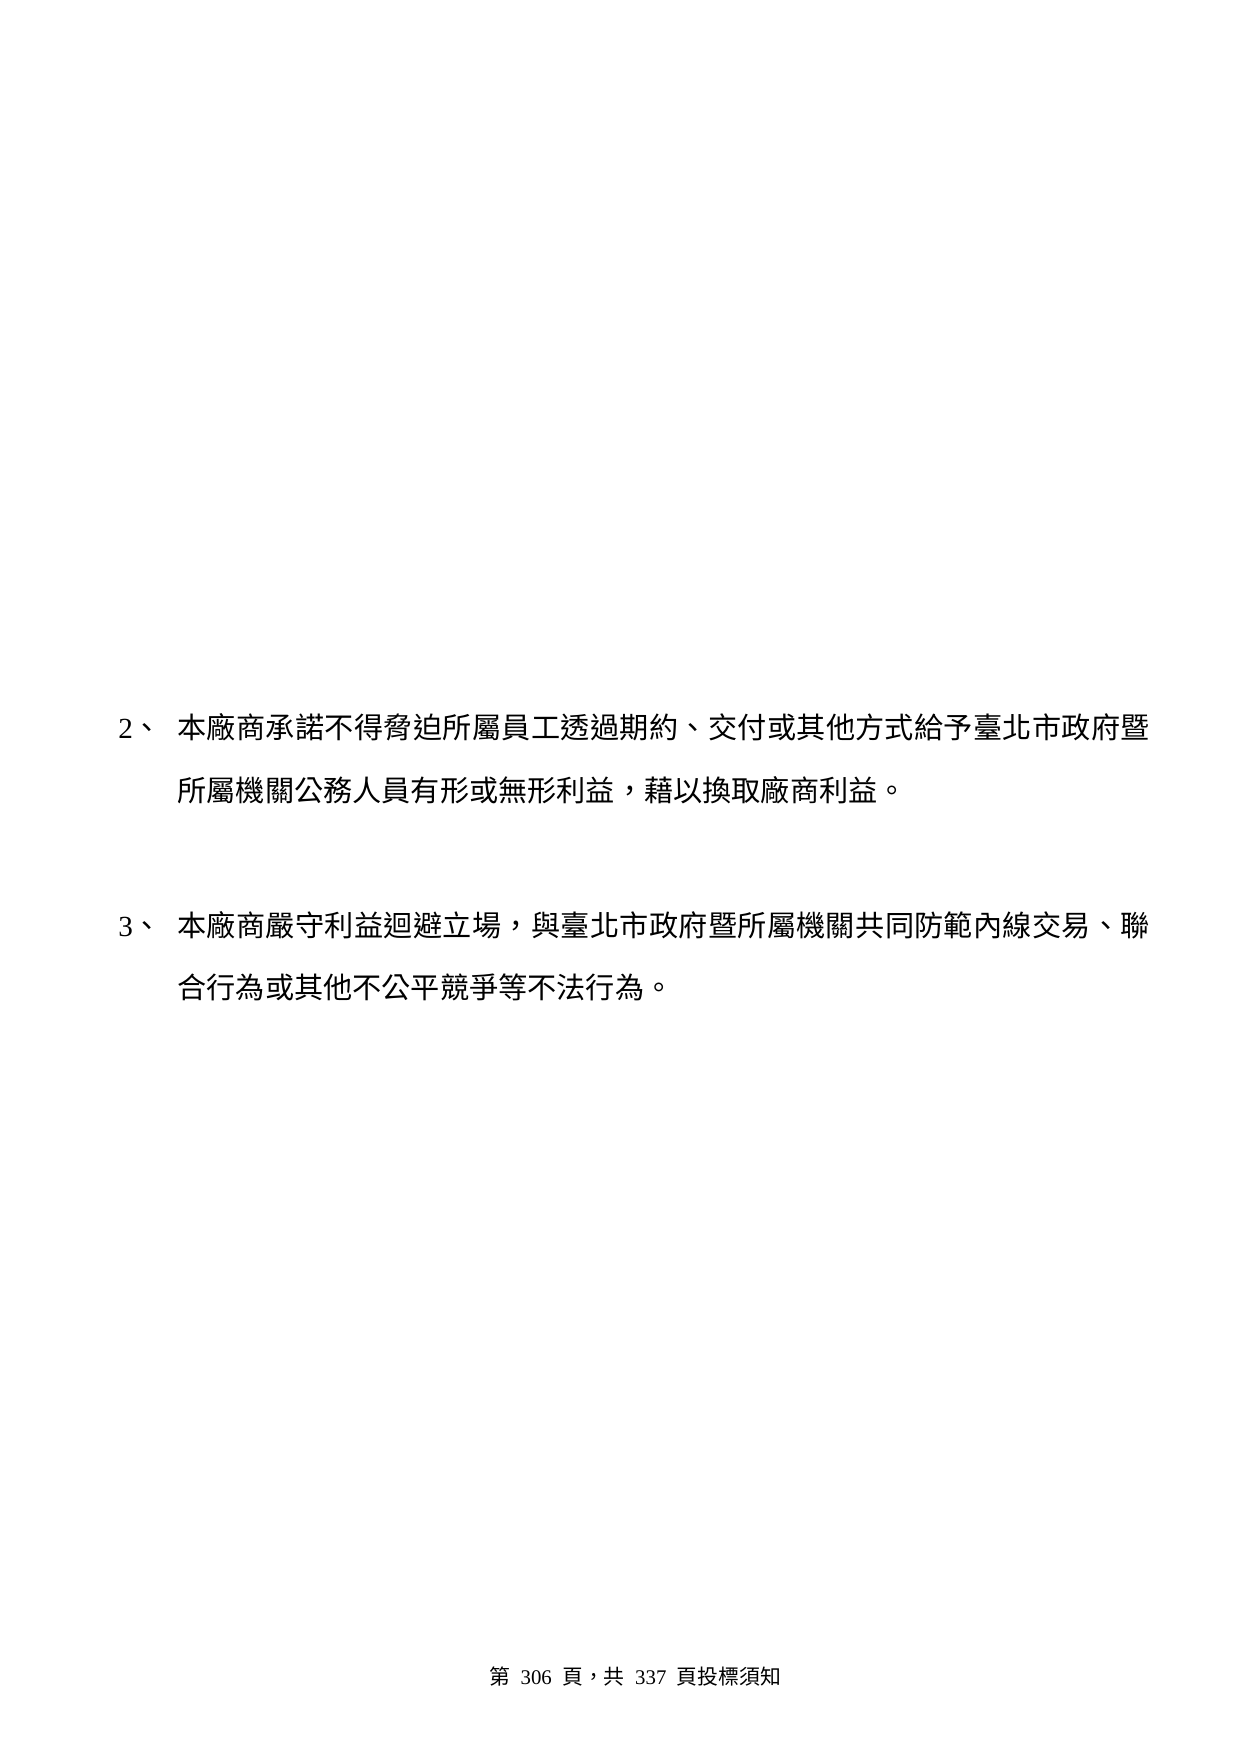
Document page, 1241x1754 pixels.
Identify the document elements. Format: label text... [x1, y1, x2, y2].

list 本廠商承諾不得脅迫所屬員工透過期約、交付或其他方式給予臺北市政府暨所屬機關公務人員有形或無形利益，藉以換取廠商利益。 [118, 684, 1152, 809]
list 本廠商嚴守利益迴避立場，與臺北市政府暨所屬機關共同防範內線交易、聯合行為或其他不公平競爭等不法行為。 [118, 882, 1152, 1007]
